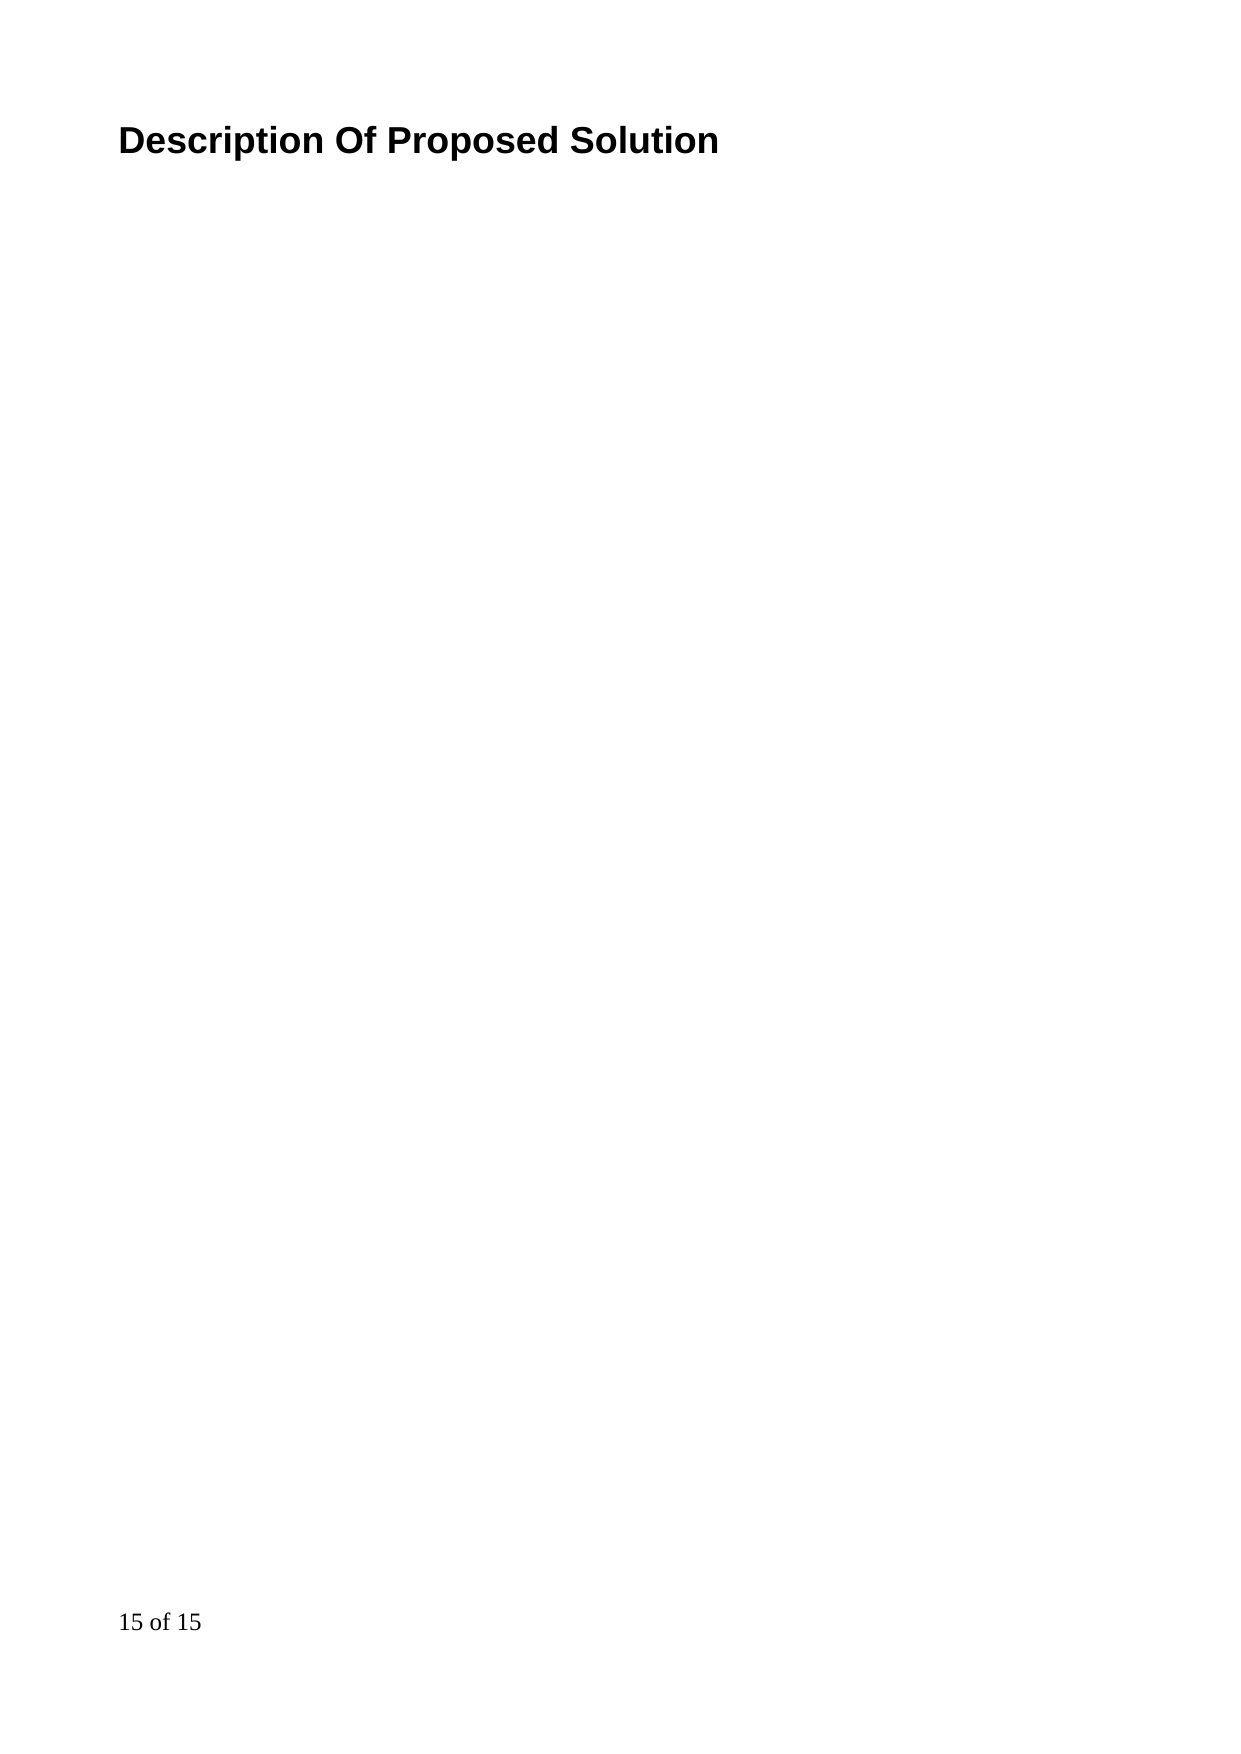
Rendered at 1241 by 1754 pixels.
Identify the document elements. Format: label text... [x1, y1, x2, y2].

subtitle Description Of Proposed Solution [118, 118, 1122, 161]
